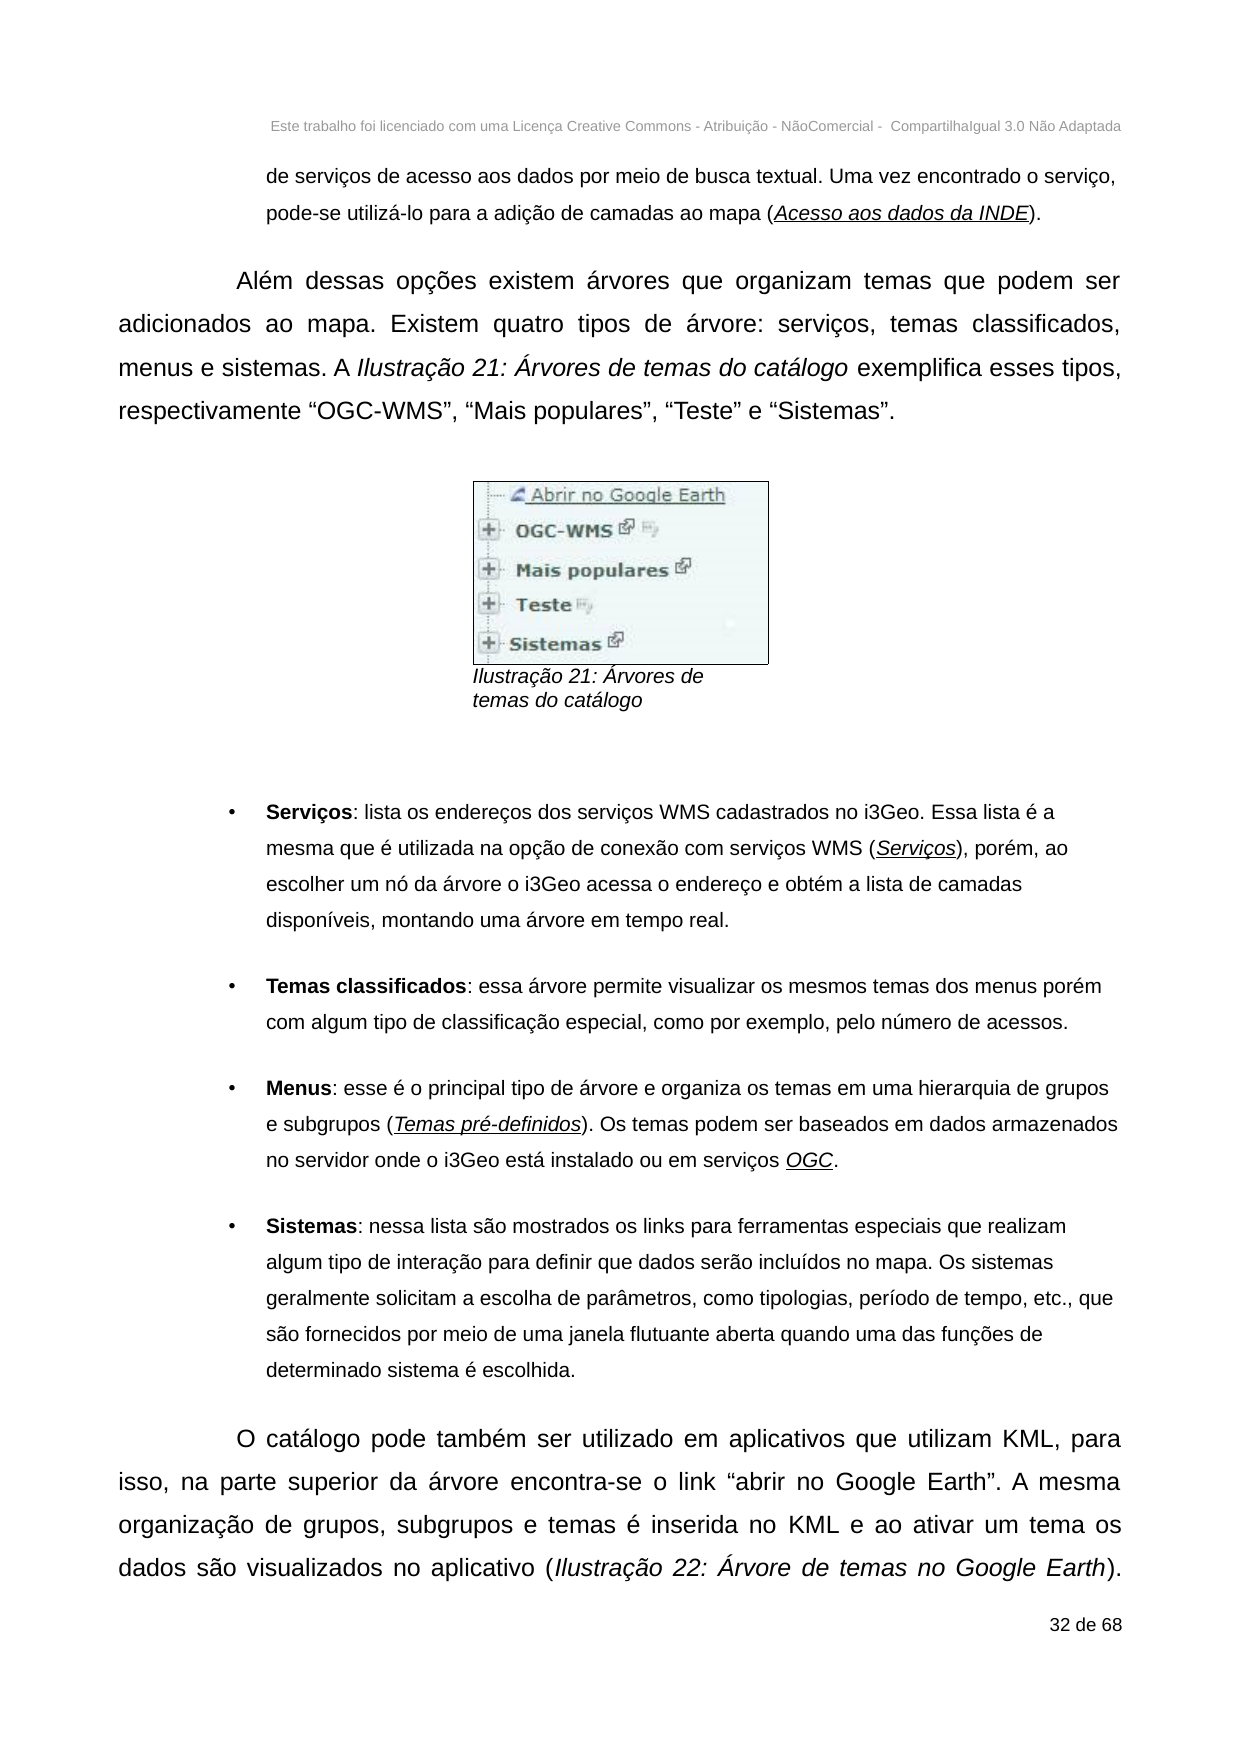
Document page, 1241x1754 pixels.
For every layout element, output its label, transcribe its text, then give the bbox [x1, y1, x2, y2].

list Menus: esse é o principal tipo de árvore e organiza os temas em uma hierarquia de grupos e subgrupos (Temas pré-definidos). Os temas podem ser baseados em dados armazenados no servidor onde o i3Geo está instalado ou em serviços OGC. [228, 1076, 1122, 1172]
picture [474, 482, 768, 664]
text Ilustração 21: Árvores de temas do catálogo [472, 665, 768, 712]
list Sistemas: nessa lista são mostrados os links para ferramentas especiais que realizam algum tipo de interação para definir que dados serão incluídos no mapa. Os sistemas geralmente solicitam a escolha de parâmetros, como tipologias, período de tempo, etc., que são fornecidos por meio de uma janela flutuante aberta quando uma das funções de determinado sistema é escolhida. [228, 1214, 1122, 1382]
list Temas classificados: essa árvore permite visualizar os mesmos temas dos menus porém com algum tipo de classificação especial, como por exemplo, pelo número de acessos. [228, 974, 1122, 1034]
list Serviços: lista os endereços dos serviços WMS cadastrados no i3Geo. Essa lista é a mesma que é utilizada na opção de conexão com serviços WMS (Serviços), porém, ao escolher um nó da árvore o i3Geo acessa o endereço e obtém a lista de camadas disponíveis, montando uma árvore em tempo real. [228, 800, 1122, 932]
text Além dessas opções existem árvores que organizam temas que podem ser adicionados ao mapa. Existem quatro tipos de árvore: serviços, temas classificados, menus e sistemas. A Ilustração 21: Árvores de temas do catálogo exemplifica esses tipos, respectivamente “OGC-WMS”, “Mais populares”, “Teste” e “Sistemas”. [118, 266, 1122, 424]
list de serviços de acesso aos dados por meio de busca textual. Uma vez encontrado o serviço, pode-se utilizá-lo para a adição de camadas ao mapa (Acesso aos dados da INDE). [228, 164, 1122, 224]
text O catálogo pode também ser utilizado em aplicativos que utilizam KML, para isso, na parte superior da árvore encontra-se o link “abrir no Google Earth”. A mesma organização de grupos, subgrupos e temas é inserida no KML e ao ativar um tema os dados são visualizados no aplicativo (Ilustração 22: Árvore de temas no Google Earth). [118, 1424, 1122, 1582]
